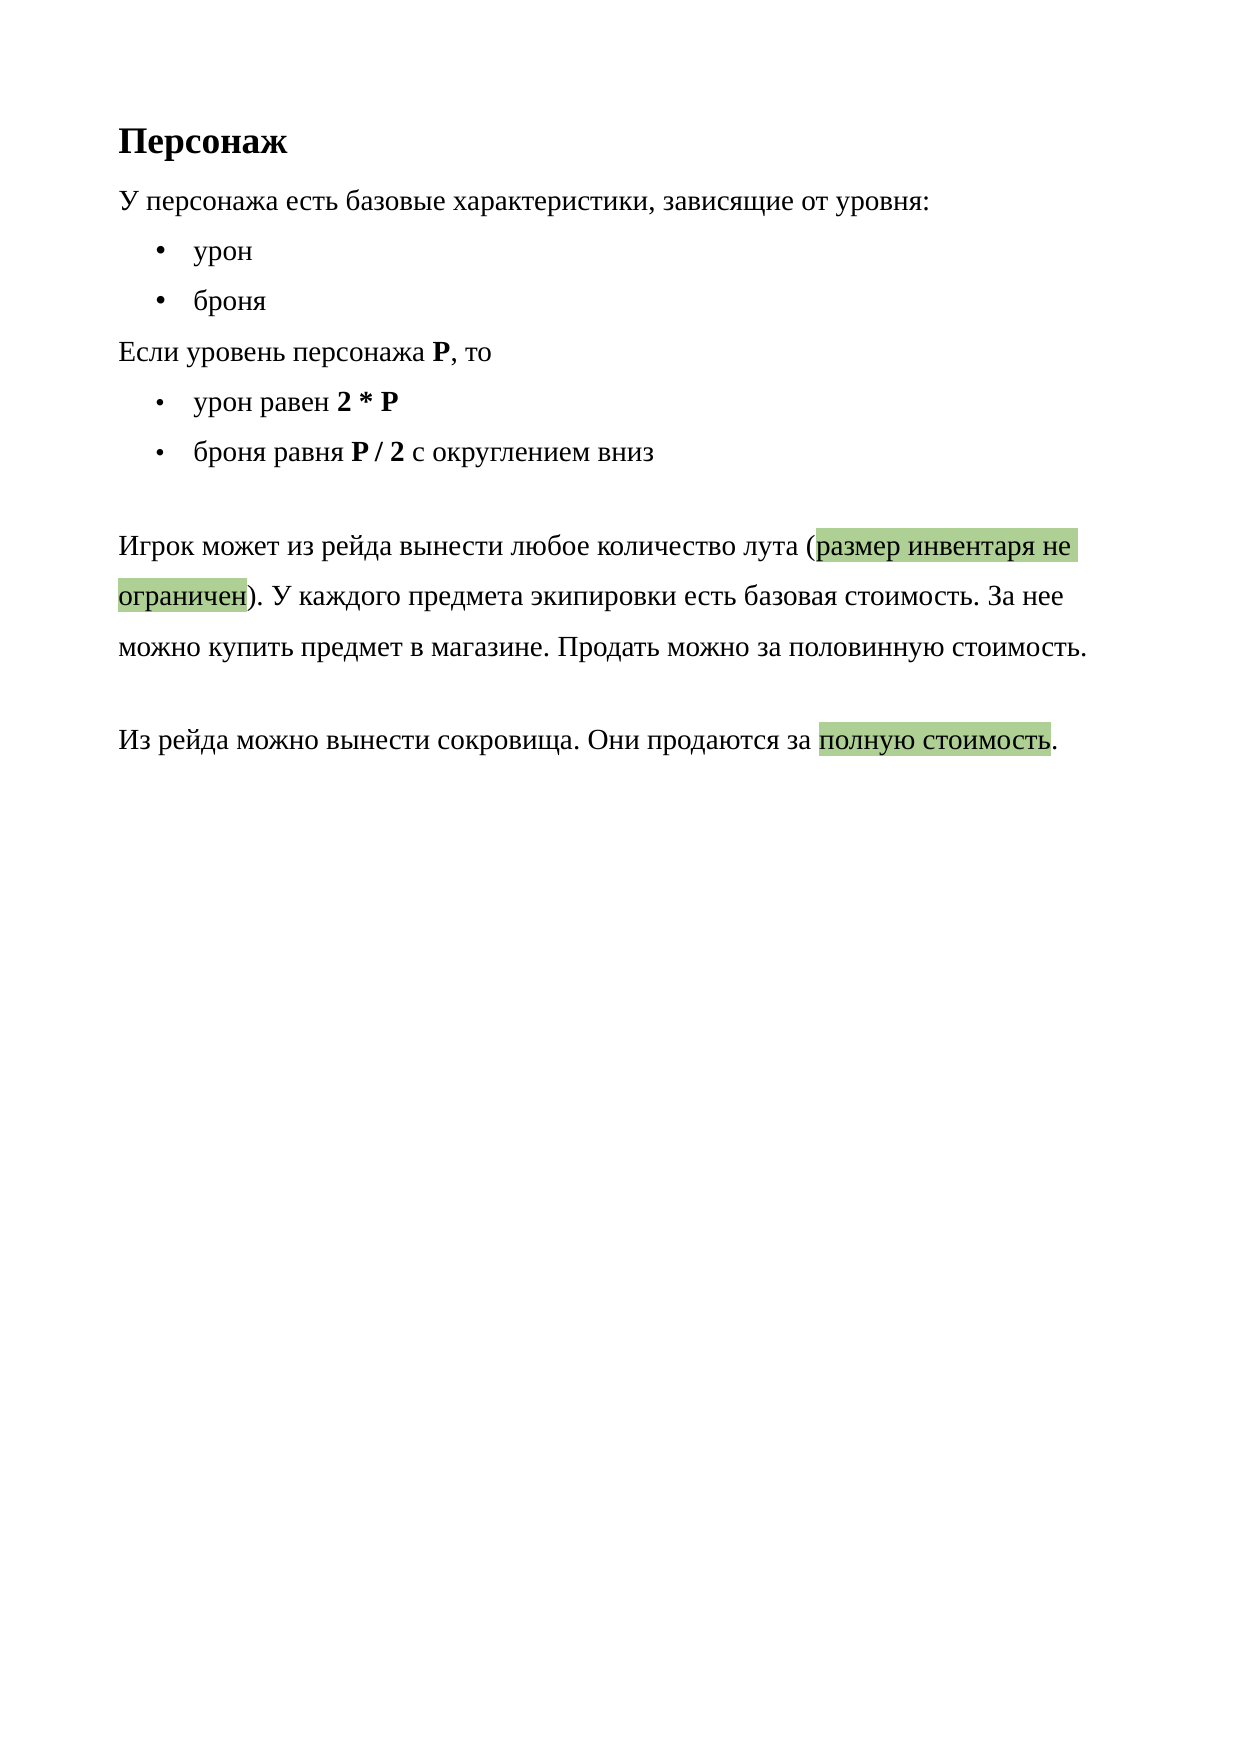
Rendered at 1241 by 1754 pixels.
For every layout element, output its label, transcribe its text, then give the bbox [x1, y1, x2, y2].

list броня [156, 283, 1122, 317]
text Если уровень персонажа P, то [118, 334, 1122, 367]
text Игрок может из рейда вынести любое количество лута (размер инвентаря не ограничен). У каждого предмета экипировки есть базовая стоимость. За нее можно купить предмет в магазине. Продать можно за половинную стоимость. [118, 528, 1122, 662]
list броня равня P / 2 с округлением вниз [156, 434, 1122, 468]
text Персонаж [118, 118, 1122, 161]
list урон равен 2 * P [156, 384, 1122, 418]
list урон [156, 233, 1122, 267]
text Из рейда можно вынести сокровища. Они продаются за полную стоимость. [118, 722, 1122, 756]
text У персонажа есть базовые характеристики, зависящие от уровня: [118, 183, 1122, 216]
